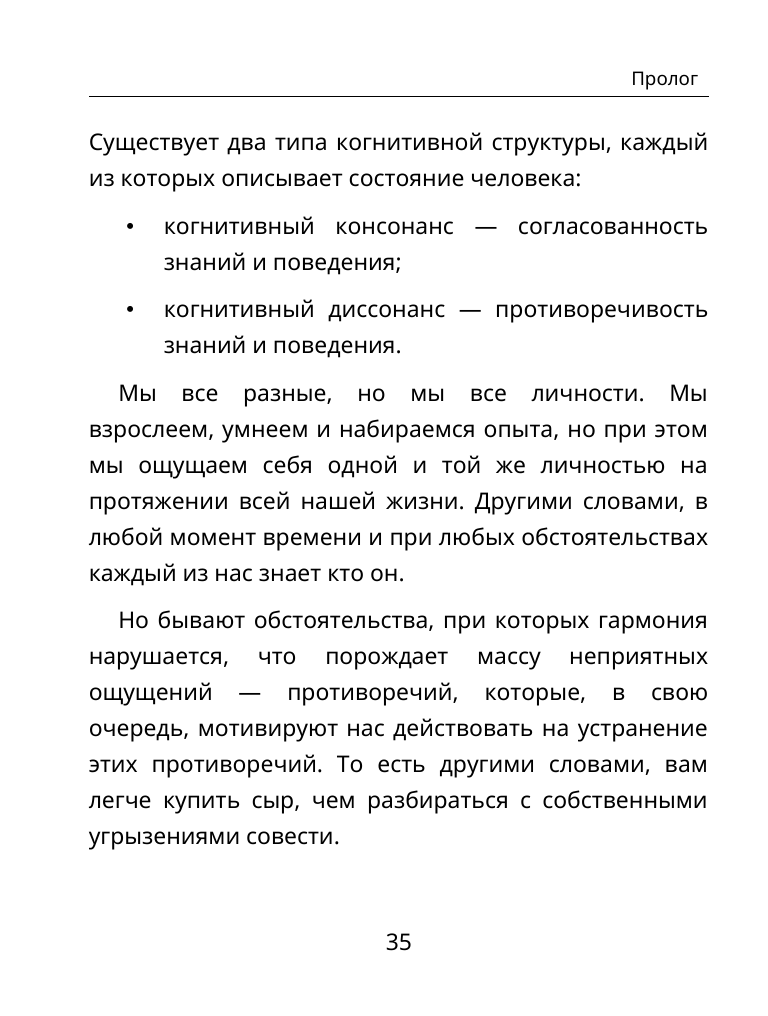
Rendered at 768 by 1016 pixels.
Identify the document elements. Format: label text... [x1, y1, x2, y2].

text Но бывают обстоятельства, при которых гармония нарушается, что порождает массу неприятных ощущений — противоречий, которые, в свою очередь, мотивируют нас действовать на устранение этих противоречий. То есть другими словами, вам легче купить сыр, чем разбираться с собственными угрызениями совести. [88, 604, 709, 851]
list когнитивный консонанс — согласованность знаний и поведения; [126, 210, 709, 277]
text Существует два типа когнитивной структуры, каждый из которых описывает состояние человека: [88, 126, 709, 193]
list когнитивный диссонанс — противоречивость знаний и поведения. [126, 293, 709, 361]
text Мы все разные, но мы все личности. Мы взрослеем, умнеем и набираемся опыта, но при этом мы ощущаем себя одной и той же личностью на протяжении всей нашей жизни. Другими словами, в любой момент времени и при любых обстоятельствах каждый из нас знает кто он. [88, 377, 709, 588]
